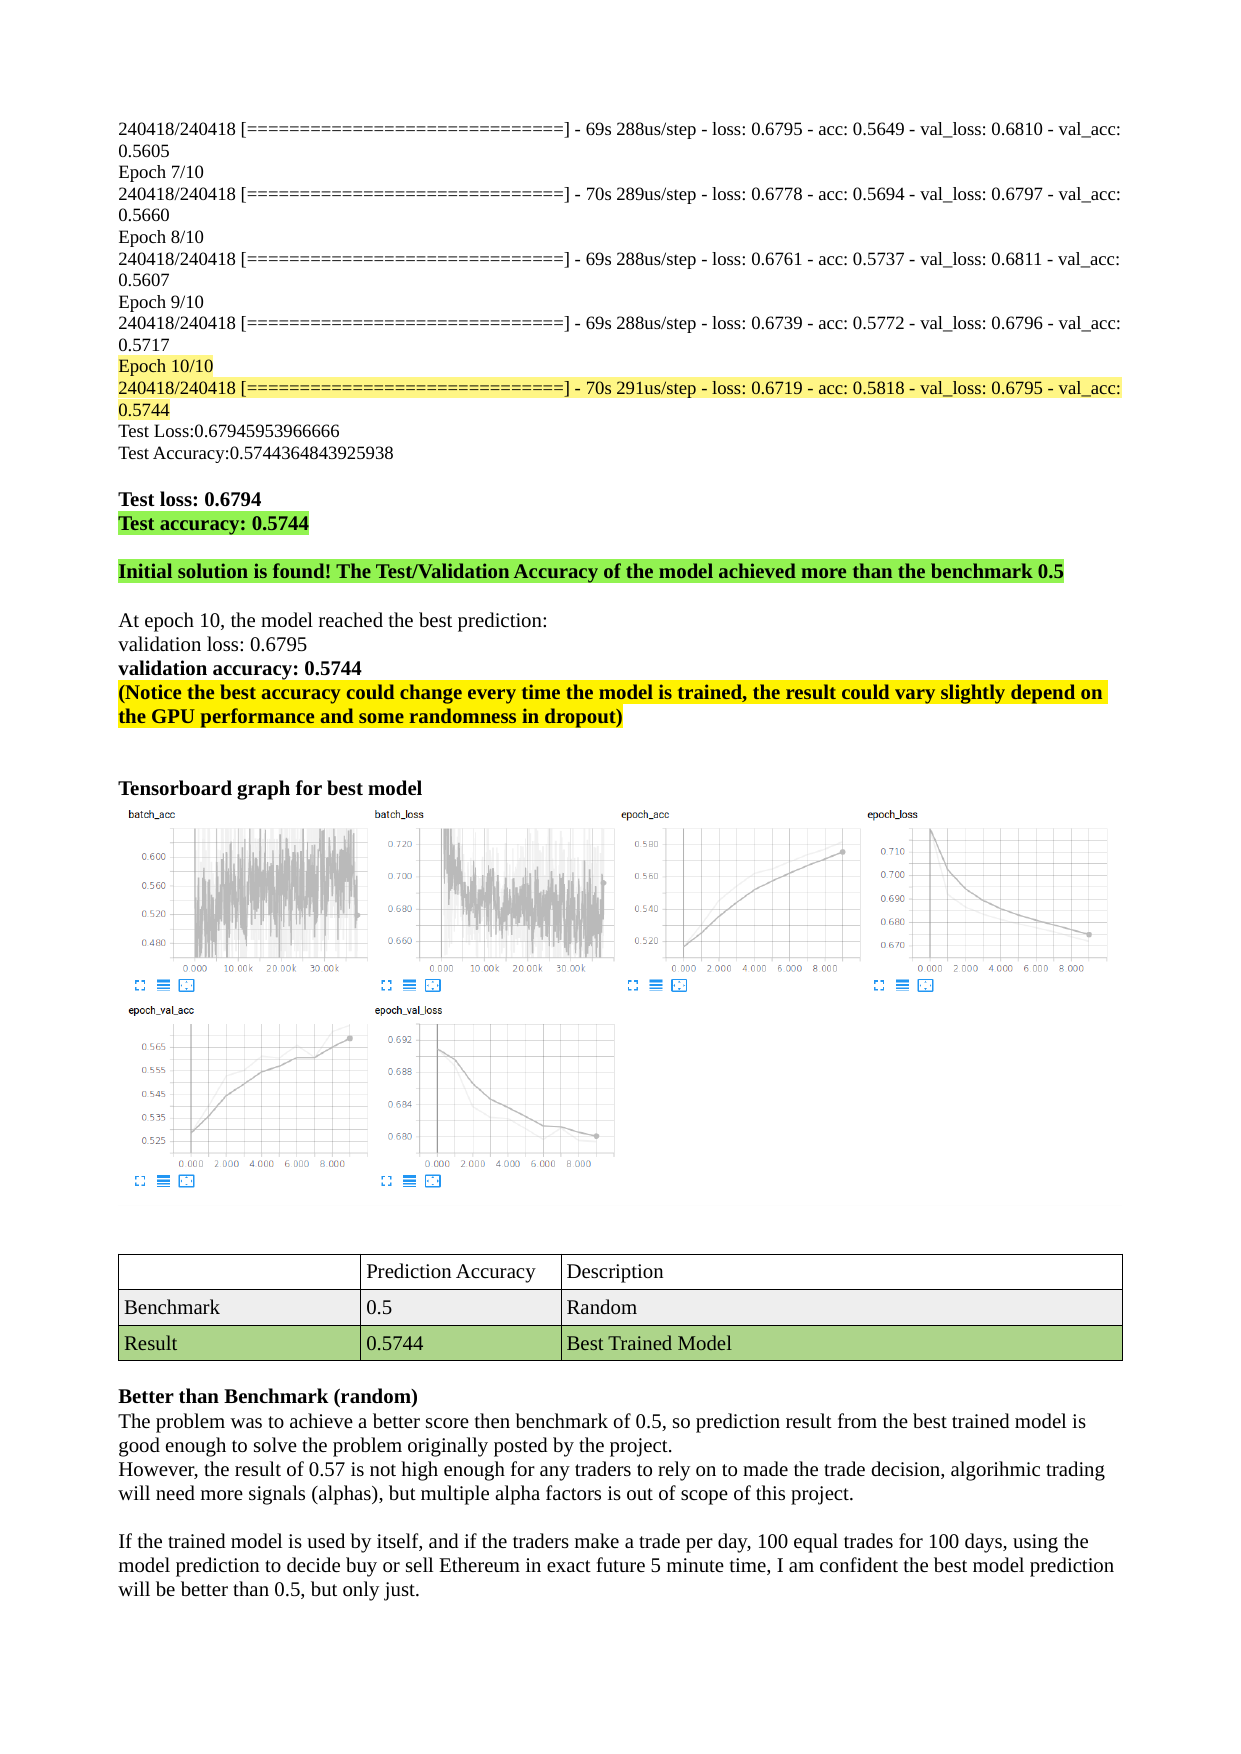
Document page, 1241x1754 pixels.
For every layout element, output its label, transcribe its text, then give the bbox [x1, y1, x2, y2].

text If the trained model is used by itself, and if the traders make a trade per day, 100 equal trades for 100 days, using the model prediction to decide buy or sell Ethereum in exact future 5 minute time, I am confident the best model prediction will be better than 0.5, but only just. [118, 1529, 1122, 1601]
text However, the result of 0.57 is not high enough for any traders to rely on to made the trade decision, algorihmic trading will need more signals (alphas), but multiple alpha factors is out of scope of this project. [118, 1457, 1122, 1505]
text Epoch 9/10 [118, 291, 1122, 312]
text Tensorboard graph for best model [118, 776, 1122, 800]
table_cell Result [119, 1326, 360, 1360]
text validation loss: 0.6795 [118, 632, 1122, 656]
table_header Description [562, 1255, 1122, 1289]
table_cell Best Trained Model [562, 1326, 1122, 1360]
text Better than Benchmark (random) [118, 1384, 1122, 1408]
picture [118, 800, 1123, 1206]
text Test loss: 0.6794 [118, 487, 1122, 511]
table_cell Benchmark [119, 1290, 360, 1325]
text (Notice the best accuracy could change every time the model is trained, the result could vary slightly depend on the GPU performance and some randomness in dropout) [118, 680, 1122, 728]
text 240418/240418 [==============================] - 70s 289us/step - loss: 0.6778 - acc: 0.5694 - val_loss: 0.6797 - val_acc: 0.5660 [118, 183, 1122, 226]
text Epoch 7/10 [118, 161, 1122, 183]
table_cell Random [562, 1290, 1122, 1325]
text 240418/240418 [==============================] - 70s 291us/step - loss: 0.6719 - acc: 0.5818 - val_loss: 0.6795 - val_acc: 0.5744 [118, 377, 1122, 420]
table_header Prediction Accuracy [361, 1255, 561, 1289]
text Epoch 10/10 [118, 355, 1122, 377]
text Epoch 8/10 [118, 226, 1122, 247]
table_header [119, 1255, 360, 1289]
text Test Accuracy:0.5744364843925938 [118, 442, 1122, 463]
text Test Loss:0.67945953966666 [118, 420, 1122, 442]
text Test accuracy: 0.5744 [118, 511, 1122, 535]
text At epoch 10, the model reached the best prediction: [118, 607, 1122, 632]
text Initial solution is found! The Test/Validation Accuracy of the model achieved more than the benchmark 0.5 [118, 559, 1122, 583]
text 240418/240418 [==============================] - 69s 288us/step - loss: 0.6761 - acc: 0.5737 - val_loss: 0.6811 - val_acc: 0.5607 [118, 247, 1122, 291]
table_cell 0.5 [361, 1290, 561, 1325]
text 240418/240418 [==============================] - 69s 288us/step - loss: 0.6739 - acc: 0.5772 - val_loss: 0.6796 - val_acc: 0.5717 [118, 312, 1122, 355]
text The problem was to achieve a better score then benchmark of 0.5, so prediction result from the best trained model is good enough to solve the problem originally posted by the project. [118, 1408, 1122, 1457]
text 240418/240418 [==============================] - 69s 288us/step - loss: 0.6795 - acc: 0.5649 - val_loss: 0.6810 - val_acc: 0.5605 [118, 118, 1122, 161]
text validation accuracy: 0.5744 [118, 656, 1122, 680]
table_cell 0.5744 [361, 1326, 561, 1360]
